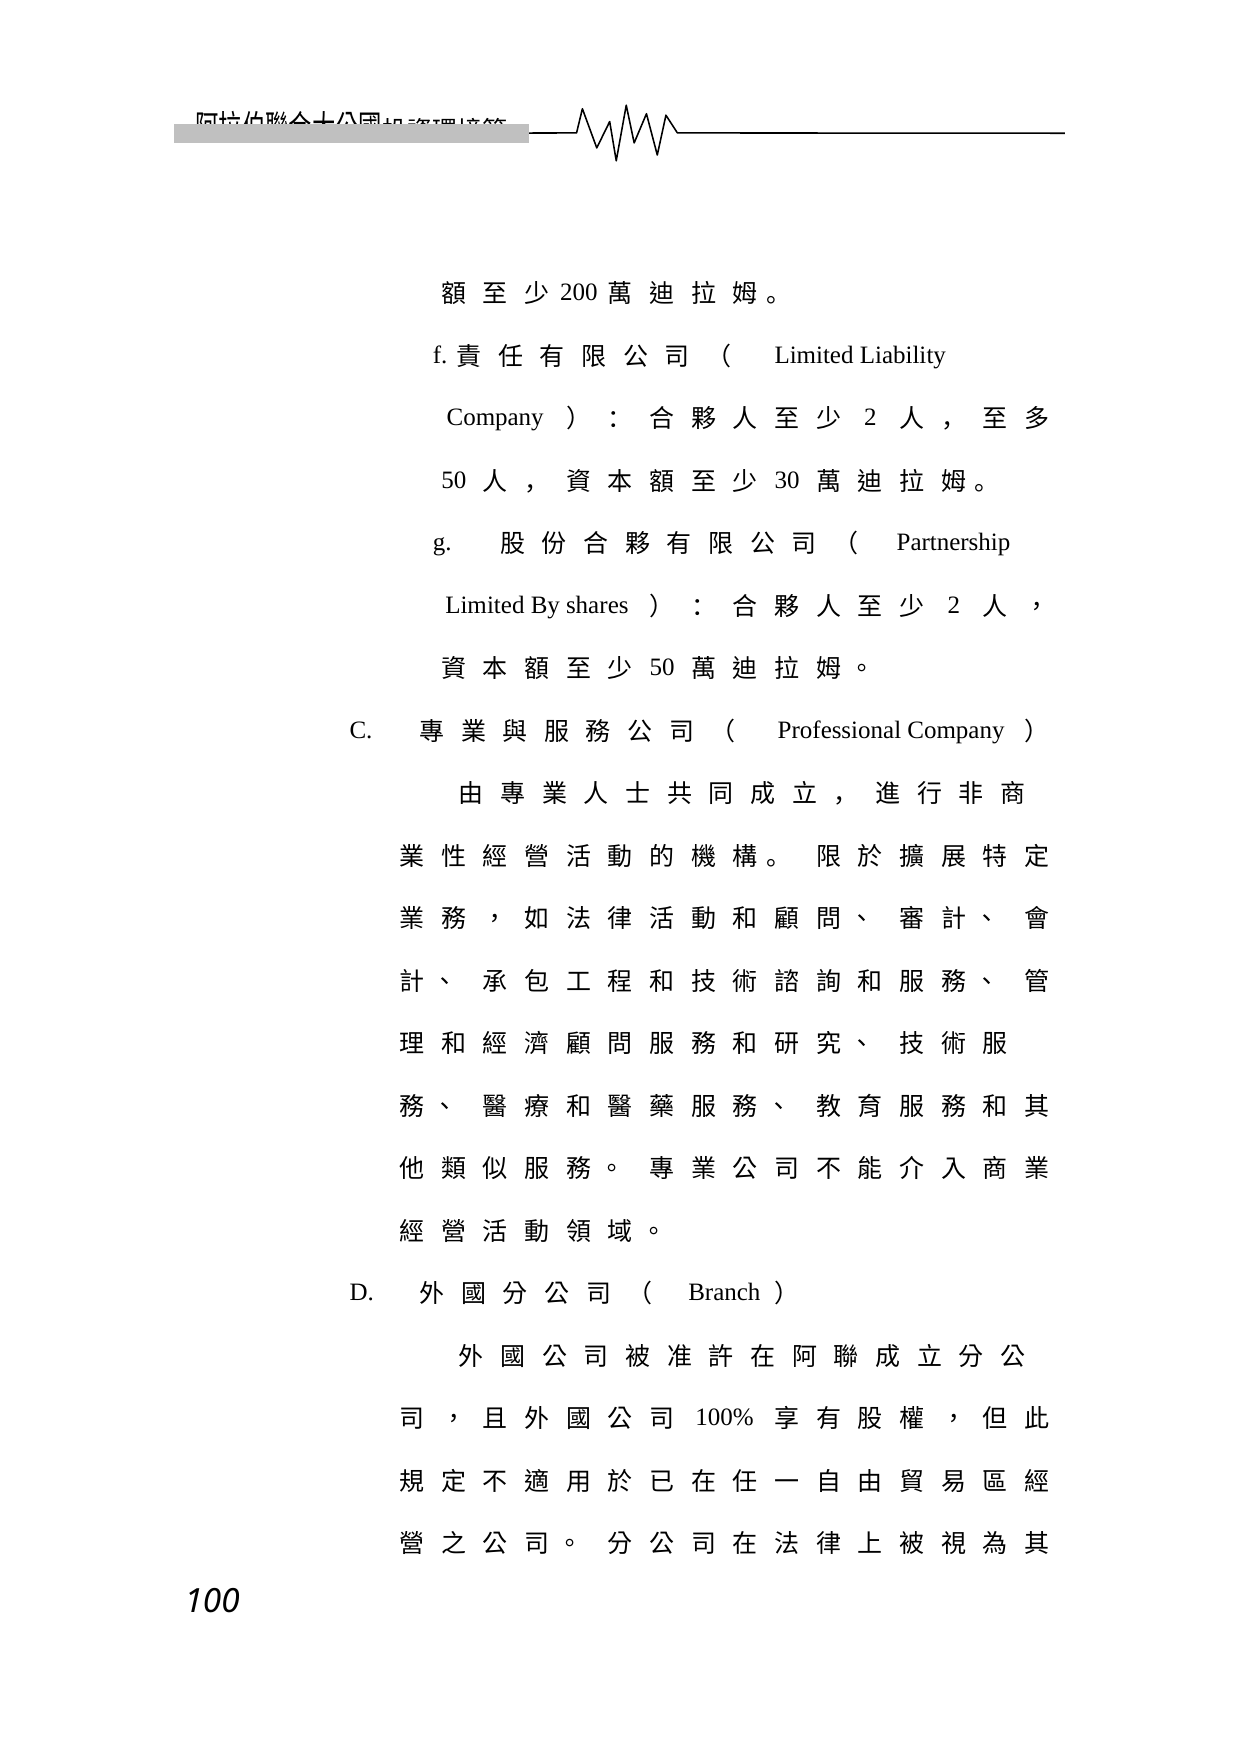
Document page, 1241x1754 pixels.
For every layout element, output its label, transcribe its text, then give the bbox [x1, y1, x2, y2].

text D. 外國分公司（Branch） [330, 1250, 1058, 1313]
text g. 股份合夥有限公司（Partnership Limited By shares）：合夥人至少2人，資本額至少50萬迪拉姆。 [404, 500, 1058, 688]
text C. 專業與服務公司（Professional Company） [330, 688, 1058, 750]
text f. 責任有限公司（Limited Liability Company）：合夥人至少2人，至多50人，資本額至少30萬迪拉姆。 [404, 313, 1058, 500]
text 由專業人士共同成立，進行非商業性經營活動的機構。限於擴展特定業務，如法律活動和顧問、審計、會計、承包工程和技術諮詢和服務、管理和經濟顧問服務和研究、技術服務、醫療和醫藥服務、教育服務和其他類似服務。專業公司不能介入商業經營活動領域。 [330, 750, 1058, 1250]
text 額至少200萬迪拉姆。 [404, 250, 1058, 313]
text 外國公司被准許在阿聯成立分公司，且外國公司100%享有股權，但此規定不適用於已在任一自由貿易區經營之公司。分公司在法律上被視為其 [330, 1313, 1058, 1563]
